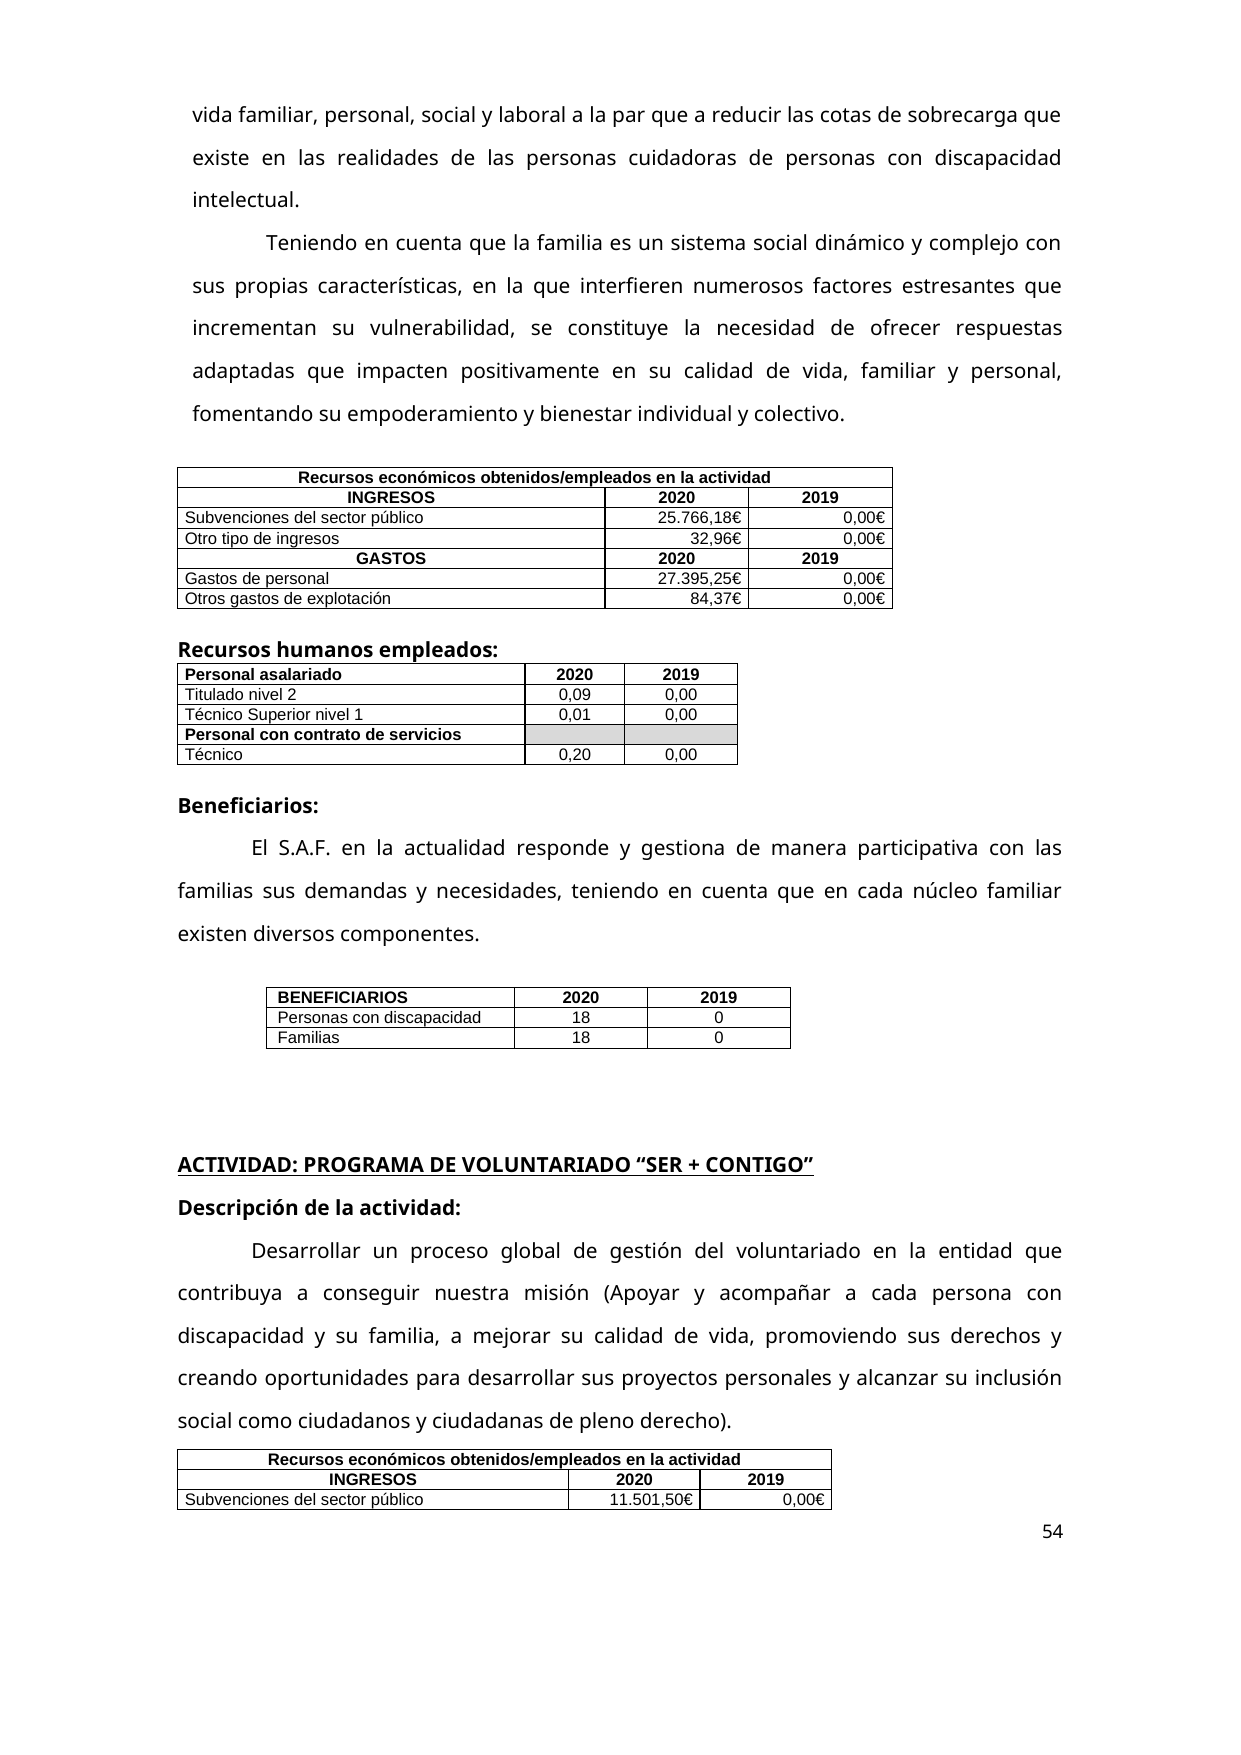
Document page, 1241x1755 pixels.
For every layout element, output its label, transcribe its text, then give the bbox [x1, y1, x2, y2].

table_cell Personas con discapacidad [267, 1008, 514, 1027]
table_header BENEFICIARIOS [267, 988, 514, 1007]
table_cell 0,00 [625, 705, 737, 724]
text ACTIVIDAD: PROGRAMA DE VOLUNTARIADO “SER + CONTIGO” [177, 1151, 1063, 1179]
table_cell 2019 [701, 1470, 831, 1489]
table_cell 0,00€ [749, 569, 892, 588]
text Beneficiarios: [177, 791, 1063, 819]
table_cell 0,00 [625, 685, 737, 704]
text Recursos humanos empleados: [177, 635, 1063, 663]
table_cell 0,00€ [749, 508, 892, 527]
table_header Personal asalariado [178, 664, 524, 683]
table_header 2020 [526, 664, 624, 683]
table_cell Personal con contrato de servicios [178, 725, 524, 744]
table_cell 0,09 [526, 685, 624, 704]
table_cell Otros gastos de explotación [178, 589, 604, 608]
text Desarrollar un proceso global de gestión del voluntariado en la entidad que contribuya a conseguir nuestra misión (Apoyar y acompañar a cada persona con discapacidad y su familia, a mejorar su calidad de vida, promoviendo sus derechos y creando oportunidades para desarrollar sus proyectos personales y alcanzar su inclusión social como ciudadanos y ciudadanas de pleno derecho). [177, 1236, 1063, 1434]
table_cell 0 [648, 1008, 790, 1027]
table_cell Subvenciones del sector público [178, 508, 604, 527]
table_cell 0,00€ [701, 1490, 831, 1509]
table_cell 84,37€ [606, 589, 748, 608]
table_cell Titulado nivel 2 [178, 685, 524, 704]
table_cell INGRESOS [178, 1470, 568, 1489]
table_cell INGRESOS [178, 488, 604, 507]
table_cell 2020 [606, 488, 748, 507]
table_cell Técnico Superior nivel 1 [178, 705, 524, 724]
text Teniendo en cuenta que la familia es un sistema social dinámico y complejo con sus propias características, en la que interfieren numerosos factores estresantes que incrementan su vulnerabilidad, se constituye la necesidad de ofrecer respuestas adaptadas que impacten positivamente en su calidad de vida, familiar y personal, fomentando su empoderamiento y bienestar individual y colectivo. [192, 228, 1063, 427]
table_cell 25.766,18€ [606, 508, 748, 527]
text Descripción de la actividad: [177, 1193, 1063, 1222]
table_cell 2019 [749, 549, 892, 568]
table_cell 18 [515, 1028, 647, 1047]
table_header Recursos económicos obtenidos/empleados en la actividad [178, 468, 892, 487]
table_cell 0,01 [526, 705, 624, 724]
table_cell 0,00€ [749, 589, 892, 608]
table_cell 11.501,50€ [569, 1490, 699, 1509]
table_cell 2020 [606, 549, 748, 568]
table_cell [625, 725, 737, 744]
table_cell Subvenciones del sector público [178, 1490, 568, 1509]
table_cell Técnico [178, 745, 524, 764]
table_cell 0,20 [526, 745, 624, 764]
table_cell Gastos de personal [178, 569, 604, 588]
table_cell 0 [648, 1028, 790, 1047]
table_cell 2019 [749, 488, 892, 507]
table_cell [526, 725, 624, 744]
table_cell 27.395,25€ [606, 569, 748, 588]
table_header 2019 [625, 664, 737, 683]
table_cell 2020 [569, 1470, 699, 1489]
table_cell Otro tipo de ingresos [178, 529, 604, 548]
table_cell 0,00€ [749, 529, 892, 548]
table_header 2019 [648, 988, 790, 1007]
text El S.A.F. en la actualidad responde y gestiona de manera participativa con las familias sus demandas y necesidades, teniendo en cuenta que en cada núcleo familiar existen diversos componentes. [177, 833, 1063, 947]
table_header Recursos económicos obtenidos/empleados en la actividad [178, 1450, 831, 1469]
table_cell 18 [515, 1008, 647, 1027]
text vida familiar, personal, social y laboral a la par que a reducir las cotas de sobrecarga que existe en las realidades de las personas cuidadoras de personas con discapacidad intelectual. [192, 100, 1063, 214]
table_header 2020 [515, 988, 647, 1007]
table_cell 0,00 [625, 745, 737, 764]
table_cell 32,96€ [606, 529, 748, 548]
table_cell Familias [267, 1028, 514, 1047]
table_cell GASTOS [178, 549, 604, 568]
